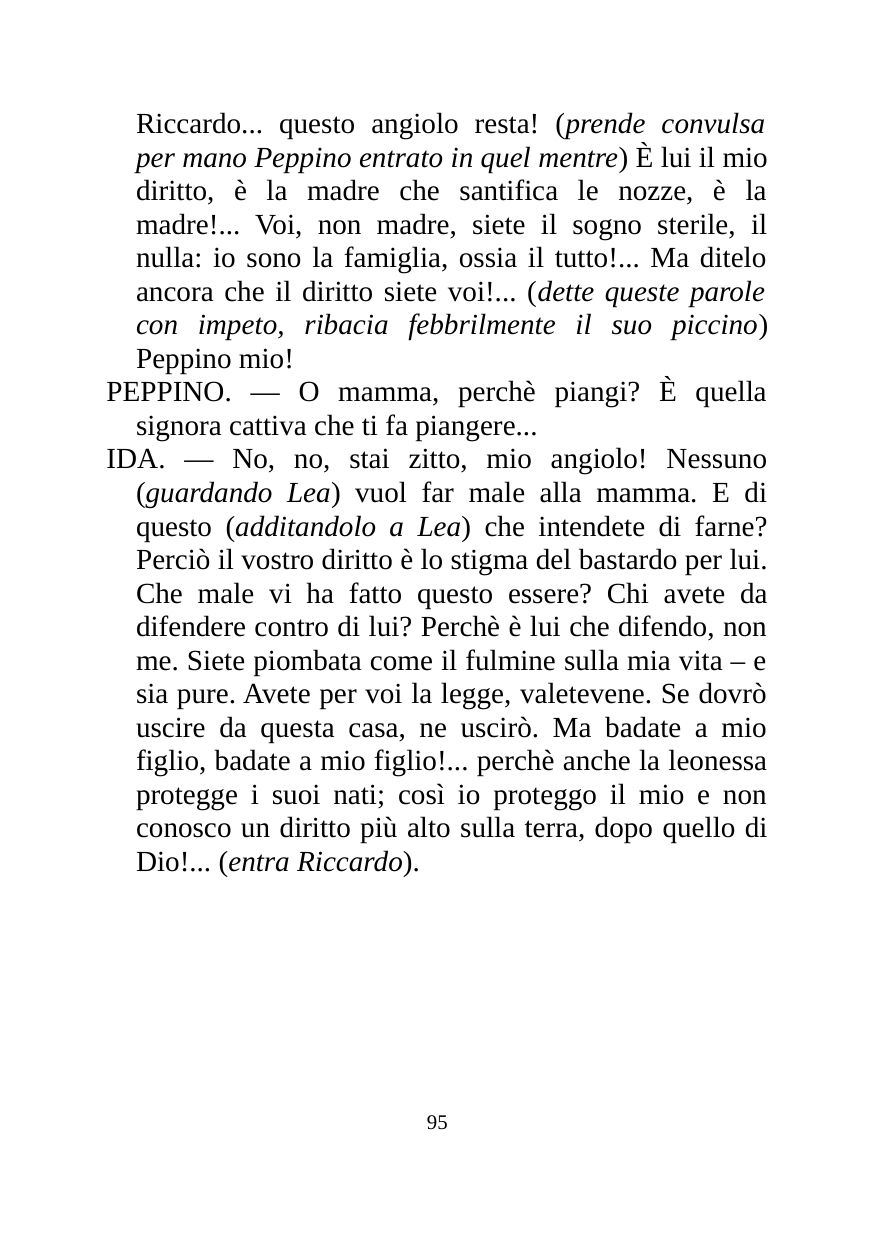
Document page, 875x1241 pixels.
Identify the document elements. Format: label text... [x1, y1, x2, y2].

text IDA. — No, no, stai zitto, mio angiolo! Nessuno (guardando Lea) vuol far male alla mamma. E di questo (additandolo a Lea) che intendete di farne? Perciò il vostro diritto è lo stigma del bastardo per lui. Che male vi ha fatto questo essere? Chi avete da difendere contro di lui? Perchè è lui che difendo, non me. Siete piombata come il fulmine sulla mia vita – e sia pure. Avete per voi la legge, valetevene. Se dovrò uscire da questa casa, ne uscirò. Ma badate a mio figlio, badate a mio figlio!... perchè anche la leonessa protegge i suoi nati; così io proteggo il mio e non conosco un diritto più alto sulla terra, dopo quello di Dio!... (entra Riccardo). [106, 442, 768, 878]
text Riccardo... questo angiolo resta! (prende convulsa per mano Peppino entrato in quel mentre) È lui il mio diritto, è la madre che santifica le nozze, è la madre!... Voi, non madre, siete il sogno sterile, il nulla: io sono la famiglia, ossia il tutto!... Ma ditelo ancora che il diritto siete voi!... (dette queste parole con impeto, ribacia febbrilmente il suo piccino) Peppino mio! [106, 106, 768, 374]
text PEPPINO. — O mamma, perchè piangi? È quella signora cattiva che ti fa piangere... [106, 374, 768, 442]
